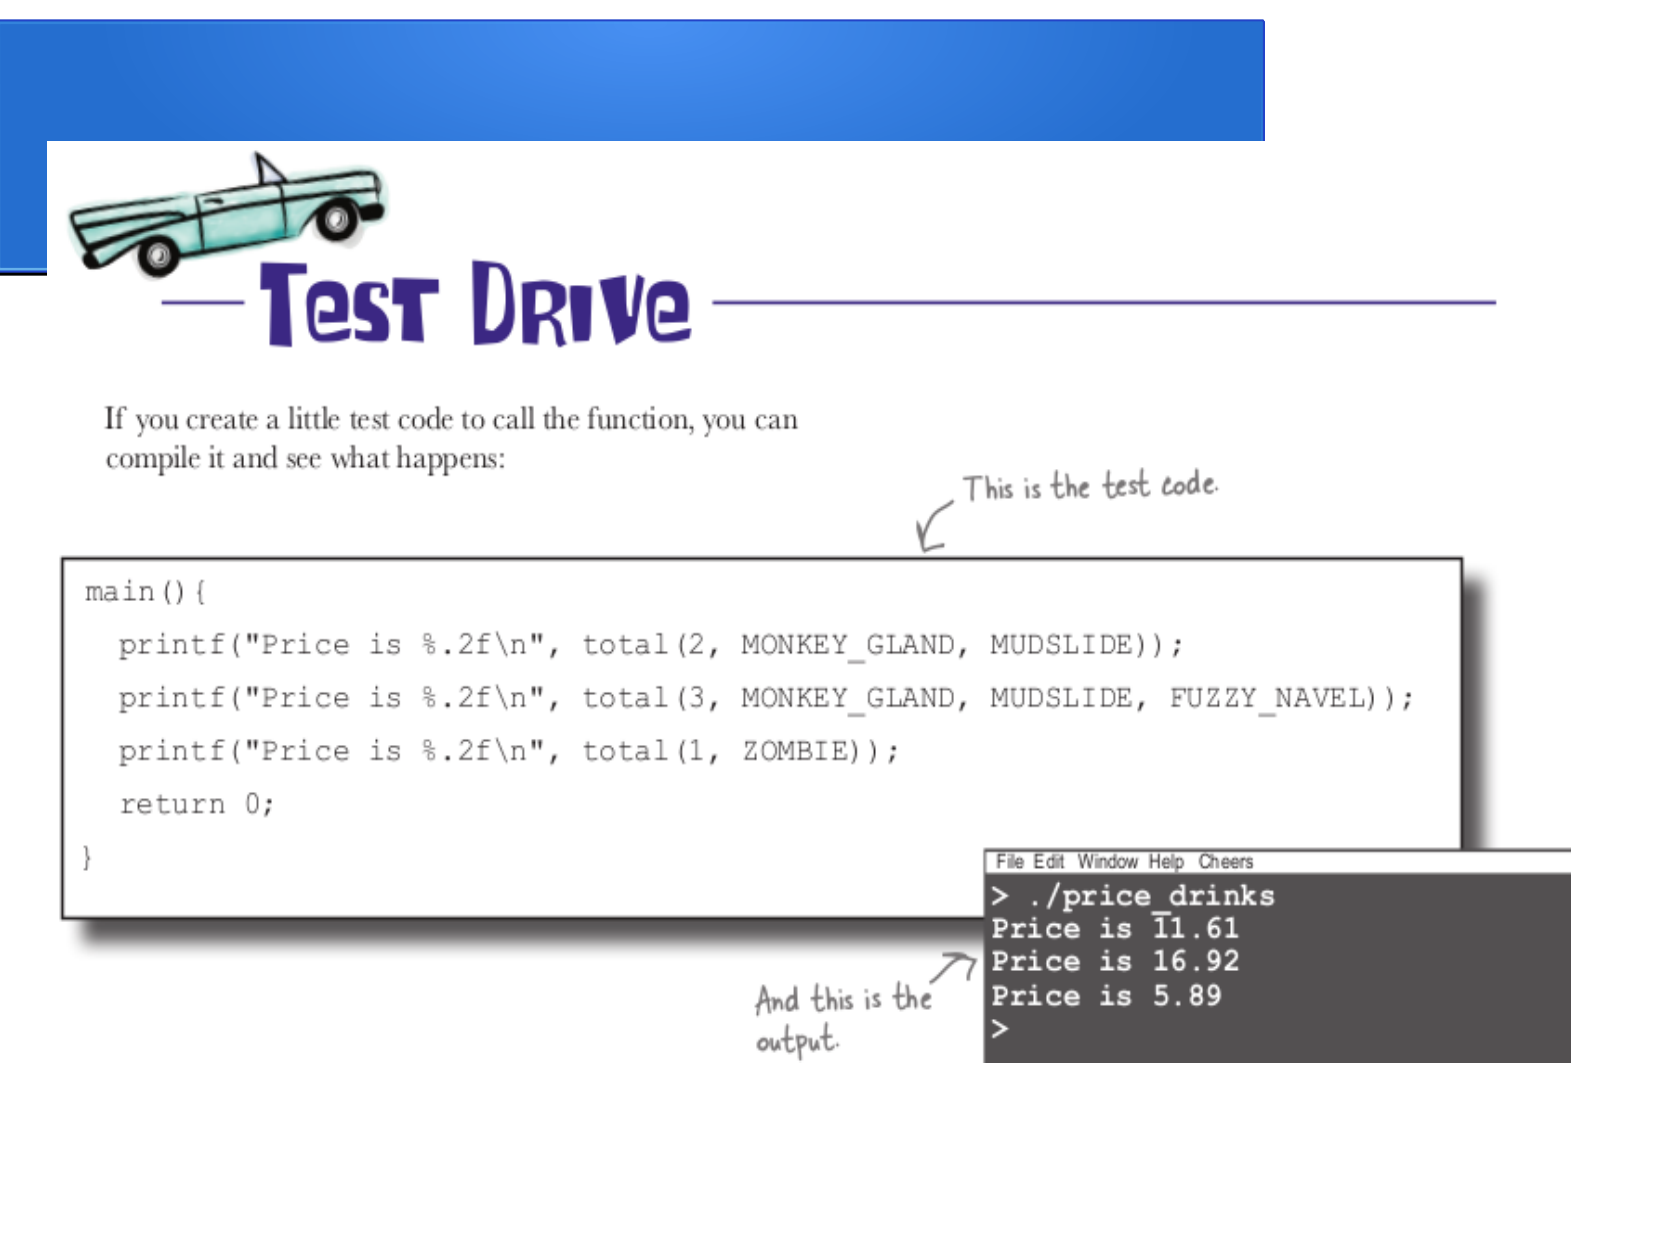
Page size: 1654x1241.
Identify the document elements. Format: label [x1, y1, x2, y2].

picture [47, 141, 1571, 1063]
